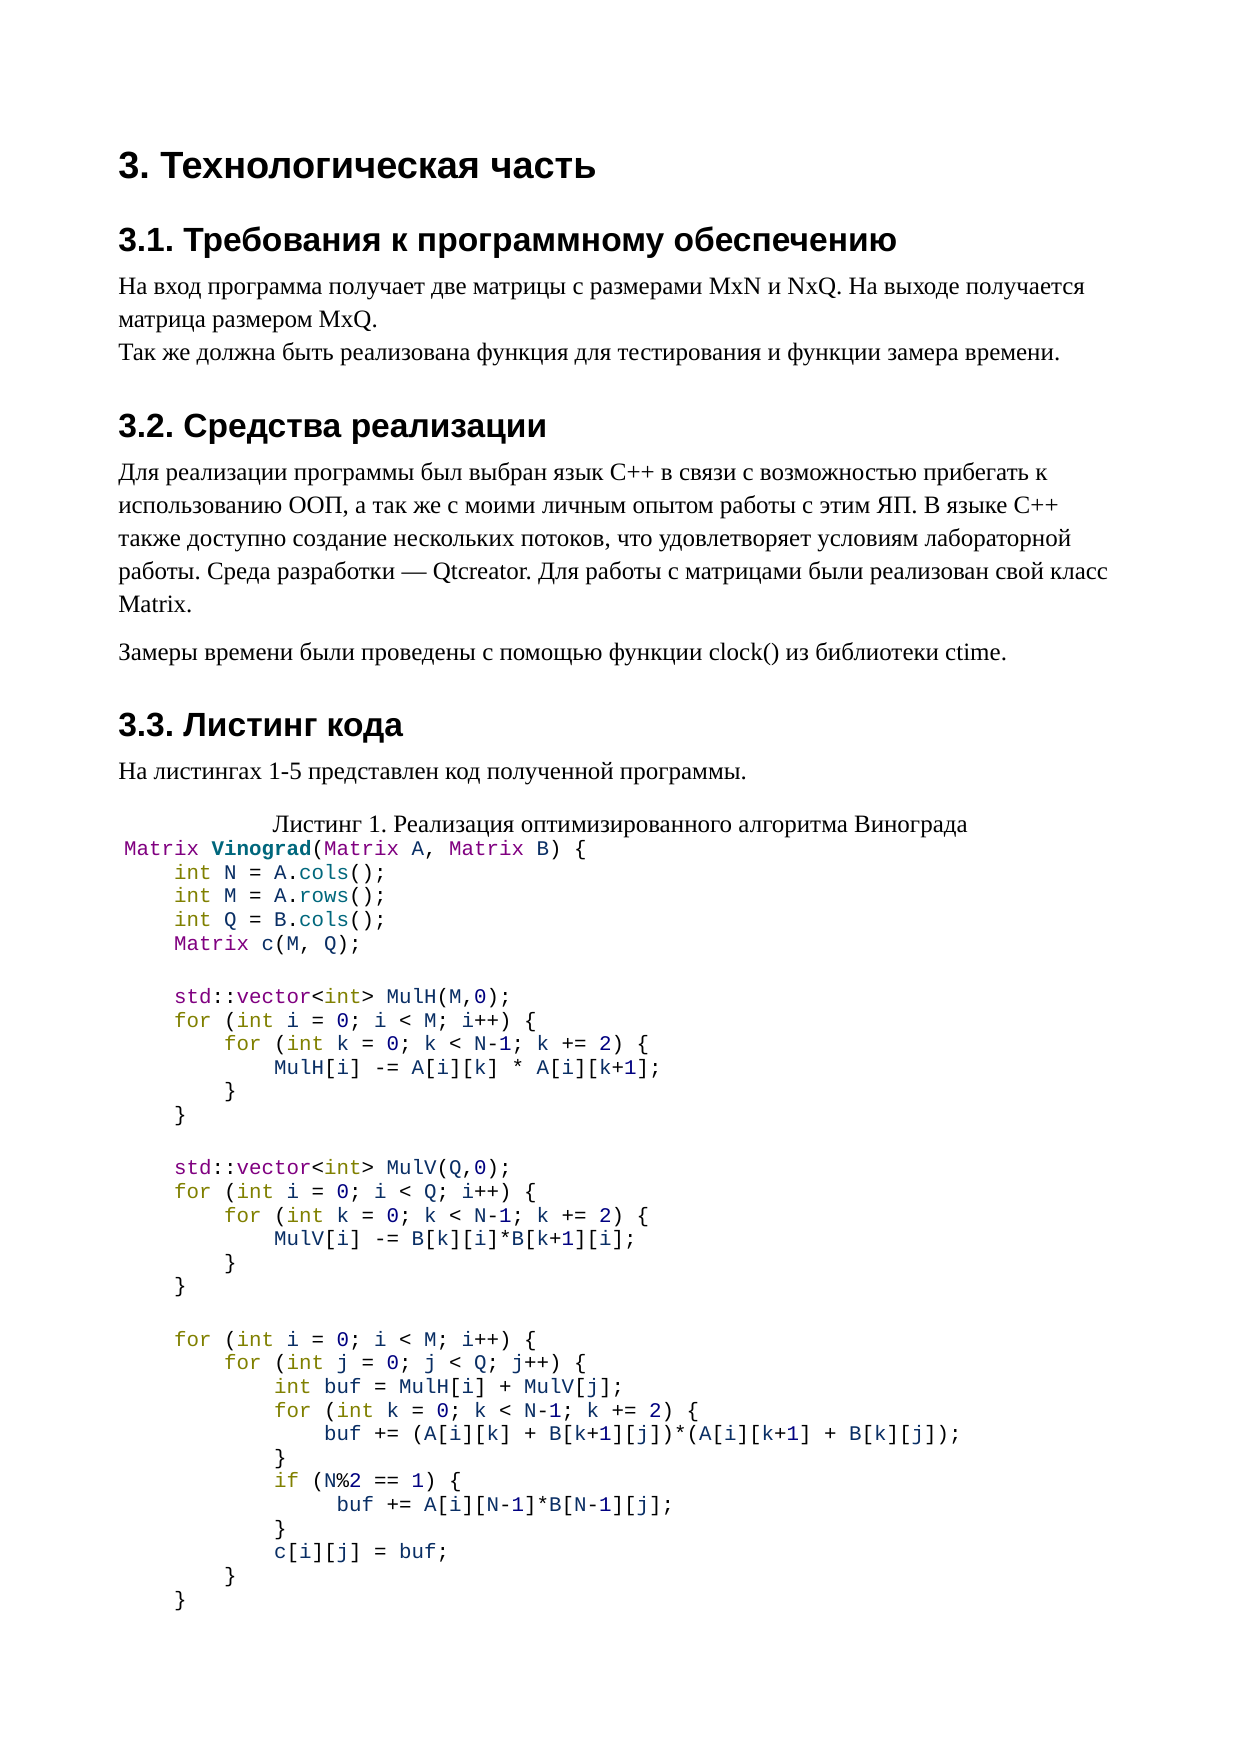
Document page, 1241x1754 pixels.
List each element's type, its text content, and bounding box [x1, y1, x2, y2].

table_header Листинг 1. Реализация оптимизированного алгоритма Винограда Matrix Vinograd(Matrix A, Matrix B) { int N = A.cols(); int M = A.rows(); int Q = B.cols(); Matrix c(M, Q); std::vector<int> MulH(M,0); for (int i = 0; i < M; i++) { for (int k = 0; k < N-1; k += 2) { MulH[i] -= A[i][k] * A[i][k+1]; } } std::vector<int> MulV(Q,0); for (int i = 0; i < Q; i++) { for (int k = 0; k < N-1; k += 2) { MulV[i] -= B[k][i]*B[k+1][i]; } } for (int i = 0; i < M; i++) { for (int j = 0; j < Q; j++) { int buf = MulH[i] + MulV[j]; for (int k = 0; k < N-1; k += 2) { buf += (A[i][k] + B[k+1][j])*(A[i][k+1] + B[k][j]); } if (N%2 == 1) { buf += A[i][N-1]*B[N-1][j]; } c[i][j] = buf; } } [118, 804, 1122, 1618]
subtitle 3.3. Листинг кода [118, 705, 1122, 744]
list Для реализации программы был выбран язык С++ в связи с возможностью прибегать к использованию ООП, а так же с моими личным опытом работы с этим ЯП. В языке С++ также доступно создание нескольких потоков, что удовлетворяет условиям лабораторной работы. Среда разработки — Qtcreator. Для работы с матрицами были реализован свой класс Matrix. [118, 457, 1122, 618]
text На листингах 1-5 представлен код полученной программы. [118, 756, 1122, 785]
list Замеры времени были проведены с помощью функции clock() из библиотеки ctime. [118, 637, 1122, 665]
list На вход программа получает две матрицы с размерами MxN и NxQ. На выходе получается матрица размером MxQ. Так же должна быть реализована функция для тестирования и функции замера времени. [118, 271, 1122, 366]
subtitle 3.2. Средства реализации [118, 406, 1122, 444]
subtitle 3. Технологическая часть [118, 143, 1122, 187]
subtitle 3.1. Требования к программному обеспечению [118, 220, 1122, 259]
